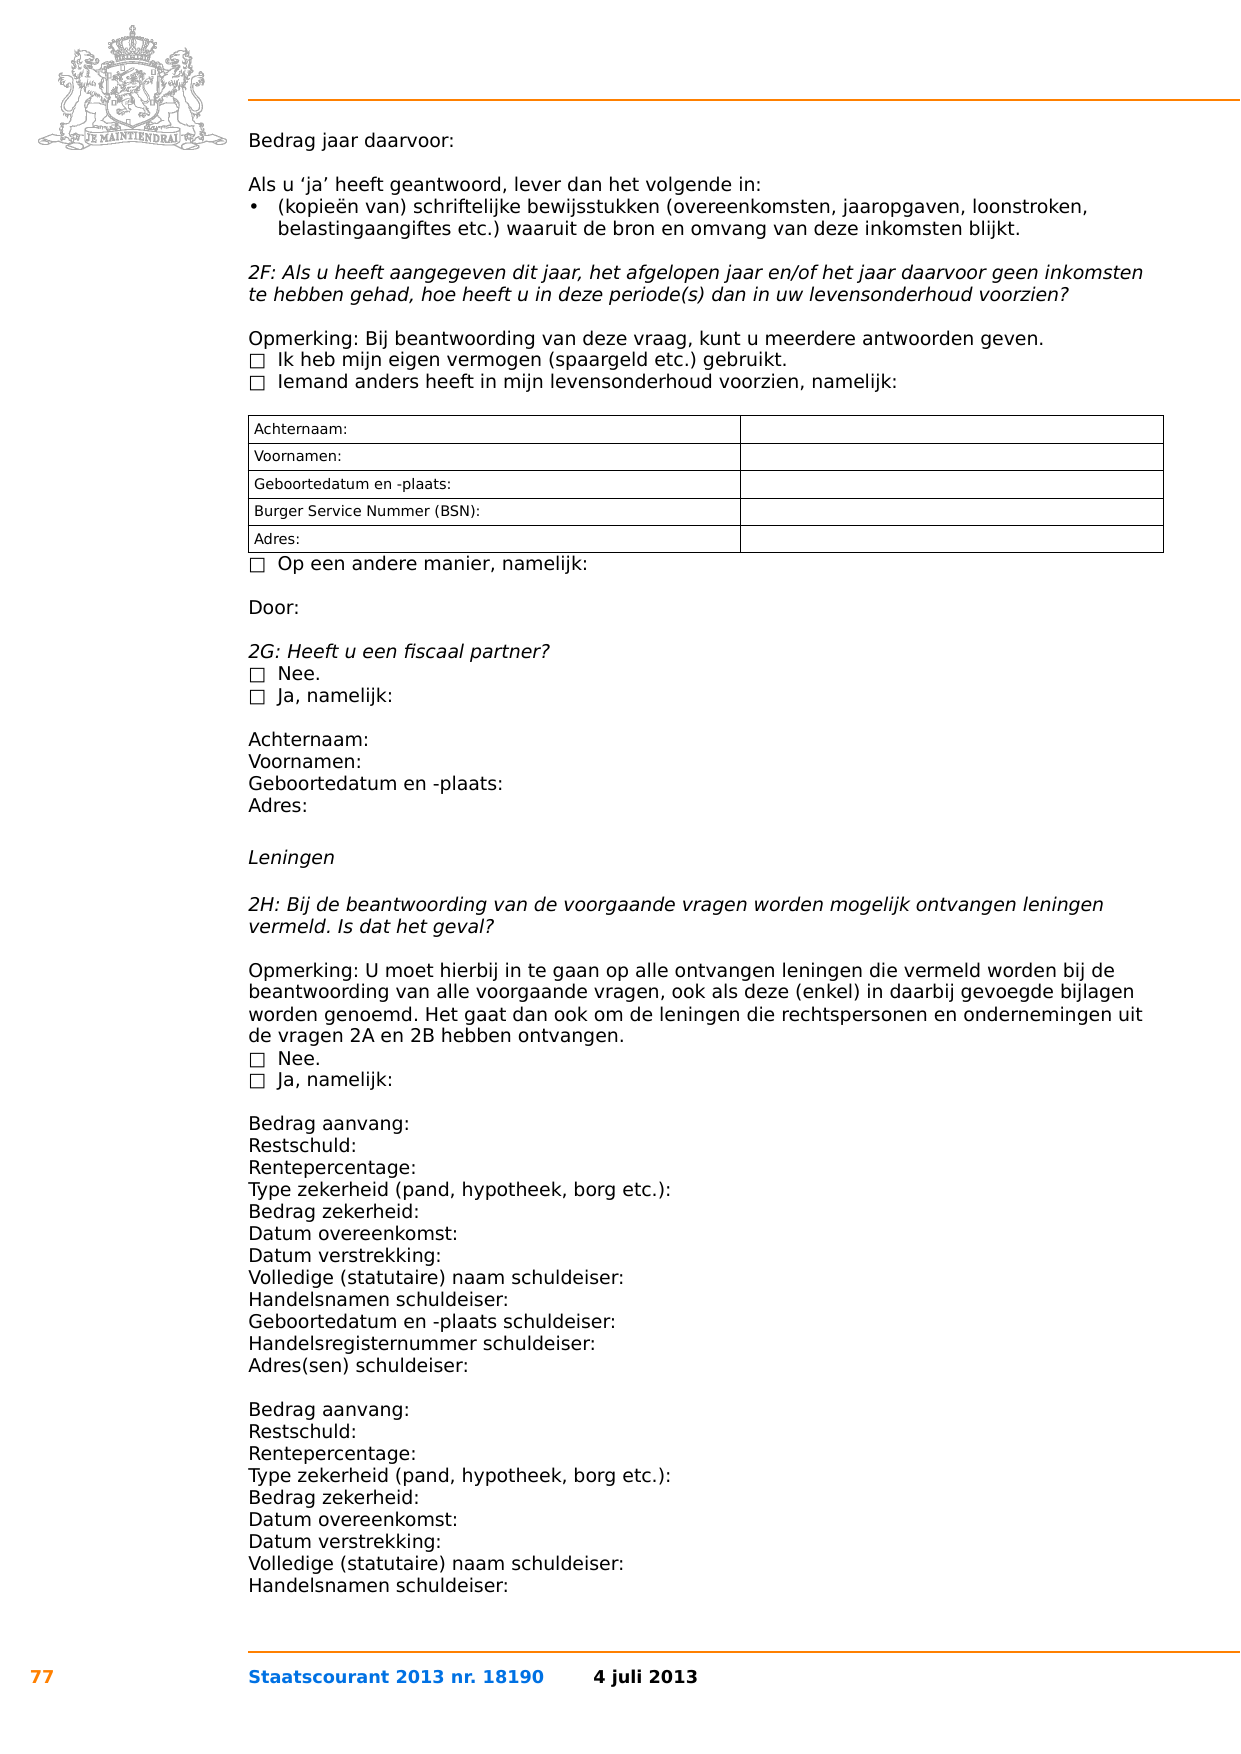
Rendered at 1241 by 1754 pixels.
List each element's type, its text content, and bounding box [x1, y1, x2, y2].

text Opmerking: Bij beantwoording van deze vraag, kunt u meerdere antwoorden geven. [248, 327, 1163, 349]
text Datum verstrekking: [248, 1245, 1163, 1267]
table_cell Burger Service Nummer (BSN): [249, 499, 740, 525]
text Bedrag zekerheid: [248, 1201, 1163, 1223]
table_cell Geboortedatum en -plaats: [249, 471, 740, 497]
table_cell [741, 526, 1163, 552]
text Bedrag aanvang: [248, 1399, 1163, 1421]
picture [38, 25, 227, 150]
text □ Op een andere manier, namelijk: [248, 553, 1163, 575]
text Type zekerheid (pand, hypotheek, borg etc.): [248, 1179, 1163, 1201]
text Achternaam: [248, 729, 1163, 751]
table_cell Voornamen: [249, 444, 740, 470]
text Geboortedatum en -plaats schuldeiser: [248, 1311, 1163, 1333]
text Bedrag zekerheid: [248, 1487, 1163, 1509]
text □ Ik heb mijn eigen vermogen (spaargeld etc.) gebruikt. [248, 349, 1163, 371]
text Door: [248, 597, 1163, 619]
text Rentepercentage: [248, 1157, 1163, 1179]
text □ Nee. [248, 1047, 1163, 1069]
text Datum overeenkomst: [248, 1223, 1163, 1245]
text □ Ja, namelijk: [248, 1069, 1163, 1091]
text Handelsregisternummer schuldeiser: [248, 1333, 1163, 1355]
text Restschuld: [248, 1421, 1163, 1443]
text Rentepercentage: [248, 1443, 1163, 1465]
text Adres: [248, 795, 1163, 817]
text Datum overeenkomst: [248, 1509, 1163, 1531]
table_header [741, 416, 1163, 443]
text Bedrag jaar daarvoor: [248, 130, 1163, 152]
text □ Ja, namelijk: [248, 685, 1163, 707]
text Volledige (statutaire) naam schuldeiser: [248, 1553, 1163, 1575]
text Bedrag aanvang: [248, 1113, 1163, 1135]
subtitle 2H: Bij de beantwoording van de voorgaande vragen worden mogelijk ontvangen leningen vermeld. Is dat het geval? [248, 894, 1163, 938]
table_header Achternaam: [249, 416, 740, 443]
text □ Nee. [248, 663, 1163, 685]
text Handelsnamen schuldeiser: [248, 1575, 1163, 1597]
text Als u ‘ja’ heeft geantwoord, lever dan het volgende in: [248, 174, 1163, 196]
table_cell [741, 444, 1163, 470]
subtitle 2G: Heeft u een fiscaal partner? [248, 641, 1163, 663]
table_cell Adres: [249, 526, 740, 552]
text • (kopieën van) schriftelijke bewijsstukken (overeenkomsten, jaaropgaven, loonstroken, belastingaangiftes etc.) waaruit de bron en omvang van deze inkomsten blijkt. [248, 196, 1163, 240]
subtitle 2F: Als u heeft aangegeven dit jaar, het afgelopen jaar en/of het jaar daarvoor geen inkomsten te hebben gehad, hoe heeft u in deze periode(s) dan in uw levensonderhoud voorzien? [248, 262, 1163, 306]
table_cell [741, 499, 1163, 525]
text Voornamen: [248, 751, 1163, 773]
text Geboortedatum en -plaats: [248, 773, 1163, 795]
text Datum verstrekking: [248, 1531, 1163, 1553]
table_cell [741, 471, 1163, 497]
subtitle Leningen [248, 847, 1163, 869]
text □ Iemand anders heeft in mijn levensonderhoud voorzien, namelijk: [248, 371, 1163, 393]
text Type zekerheid (pand, hypotheek, borg etc.): [248, 1465, 1163, 1487]
text Volledige (statutaire) naam schuldeiser: [248, 1267, 1163, 1289]
text Handelsnamen schuldeiser: [248, 1289, 1163, 1311]
text Opmerking: U moet hierbij in te gaan op alle ontvangen leningen die vermeld worden bij de beantwoording van alle voorgaande vragen, ook als deze (enkel) in daarbij gevoegde bijlagen worden genoemd. Het gaat dan ook om de leningen die rechtspersonen en ondernemingen uit de vragen 2A en 2B hebben ontvangen. [248, 959, 1163, 1047]
text Adres(sen) schuldeiser: [248, 1355, 1163, 1377]
text Restschuld: [248, 1135, 1163, 1157]
